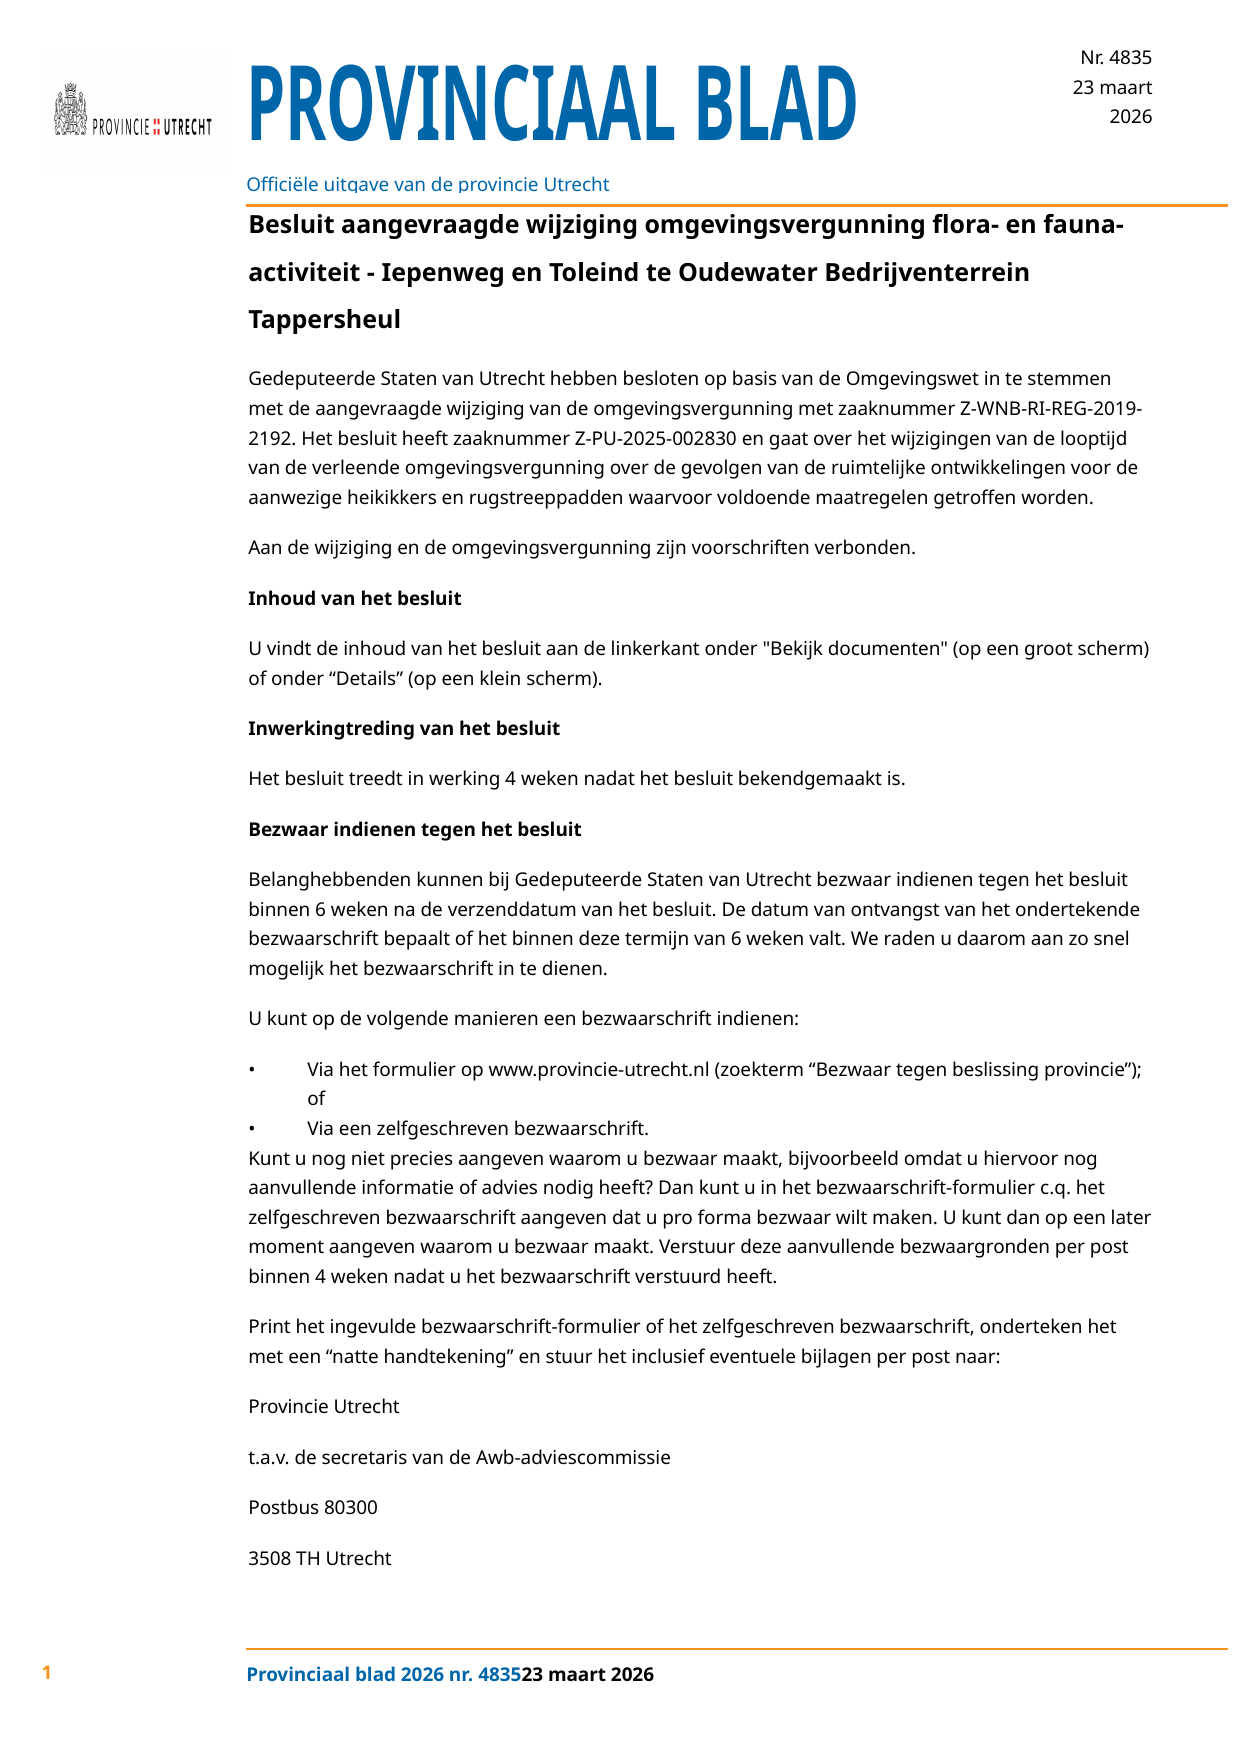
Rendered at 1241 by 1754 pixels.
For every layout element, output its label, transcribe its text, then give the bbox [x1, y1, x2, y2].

text Provincie Utrecht [248, 1393, 1152, 1419]
text Gedeputeerde Staten van Utrecht hebben besloten op basis van de Omgevingswet in te stemmen met de aangevraagde wijziging van de omgevingsvergunning met zaaknummer Z-WNB-RI-REG-2019-2192. Het besluit heeft zaaknummer Z-PU-2025-002830 en gaat over het wijzigingen van de looptijd van de verleende omgevingsvergunning over de gevolgen van de ruimtelijke ontwikkelingen voor de aanwezige heikikkers en rugstreeppadden waarvoor voldoende maatregelen getroffen worden. [248, 366, 1152, 509]
list Via het formulier op www.provincie-utrecht.nl (zoekterm “Bezwaar tegen beslissing provincie”); of [248, 1056, 1152, 1111]
text U kunt op de volgende manieren een bezwaarschrift indienen: [248, 1006, 1152, 1031]
text Belanghebbenden kunnen bij Gedeputeerde Staten van Utrecht bezwaar indienen tegen het besluit binnen 6 weken na de verzenddatum van het besluit. De datum van ontvangst van het ondertekende bezwaarschrift bepaalt of het binnen deze termijn van 6 weken valt. We raden u daarom aan zo snel mogelijk het bezwaarschrift in te dienen. [248, 866, 1152, 981]
text Print het ingevulde bezwaarschrift-formulier of het zelfgeschreven bezwaarschrift, onderteken het met een “natte handtekening” en stuur het inclusief eventuele bijlagen per post naar: [248, 1313, 1152, 1369]
text Kunt u nog niet precies aangeven waarom u bezwaar maakt, bijvoorbeeld omdat u hiervoor nog aanvullende informatie of advies nodig heeft? Dan kunt u in het bezwaarschrift-formulier c.q. het zelfgeschreven bezwaarschrift aangeven dat u pro forma bezwaar wilt maken. U kunt dan op een later moment aangeven waarom u bezwaar maakt. Verstuur deze aanvullende bezwaargronden per post binnen 4 weken nadat u het bezwaarschrift verstuurd heeft. [248, 1145, 1152, 1289]
text Postbus 80300 [248, 1494, 1152, 1520]
text Inhoud van het besluit [248, 585, 1152, 610]
text Bezwaar indienen tegen het besluit [248, 816, 1152, 842]
text U vindt de inhoud van het besluit aan de linkerkant onder "Bekijk documenten" (op een groot scherm) of onder “Details” (op een klein scherm). [248, 635, 1152, 690]
text 3508 TH Utrecht [248, 1545, 1152, 1570]
text t.a.v. de secretaris van de Awb-adviescommissie [248, 1444, 1152, 1469]
list Via een zelfgeschreven bezwaarschrift. [248, 1115, 1152, 1141]
picture [41, 47, 231, 172]
text Het besluit treedt in werking 4 weken nadat het besluit bekendgemaakt is. [248, 766, 1152, 791]
text Besluit aangevraagde wijziging omgevingsvergunning flora- en fauna-activiteit - Iepenweg en Toleind te Oudewater Bedrijventerrein Tappersheul [248, 207, 1152, 336]
text Aan de wijziging en de omgevingsvergunning zijn voorschriften verbonden. [248, 534, 1152, 560]
text Inwerkingtreding van het besluit [248, 715, 1152, 741]
